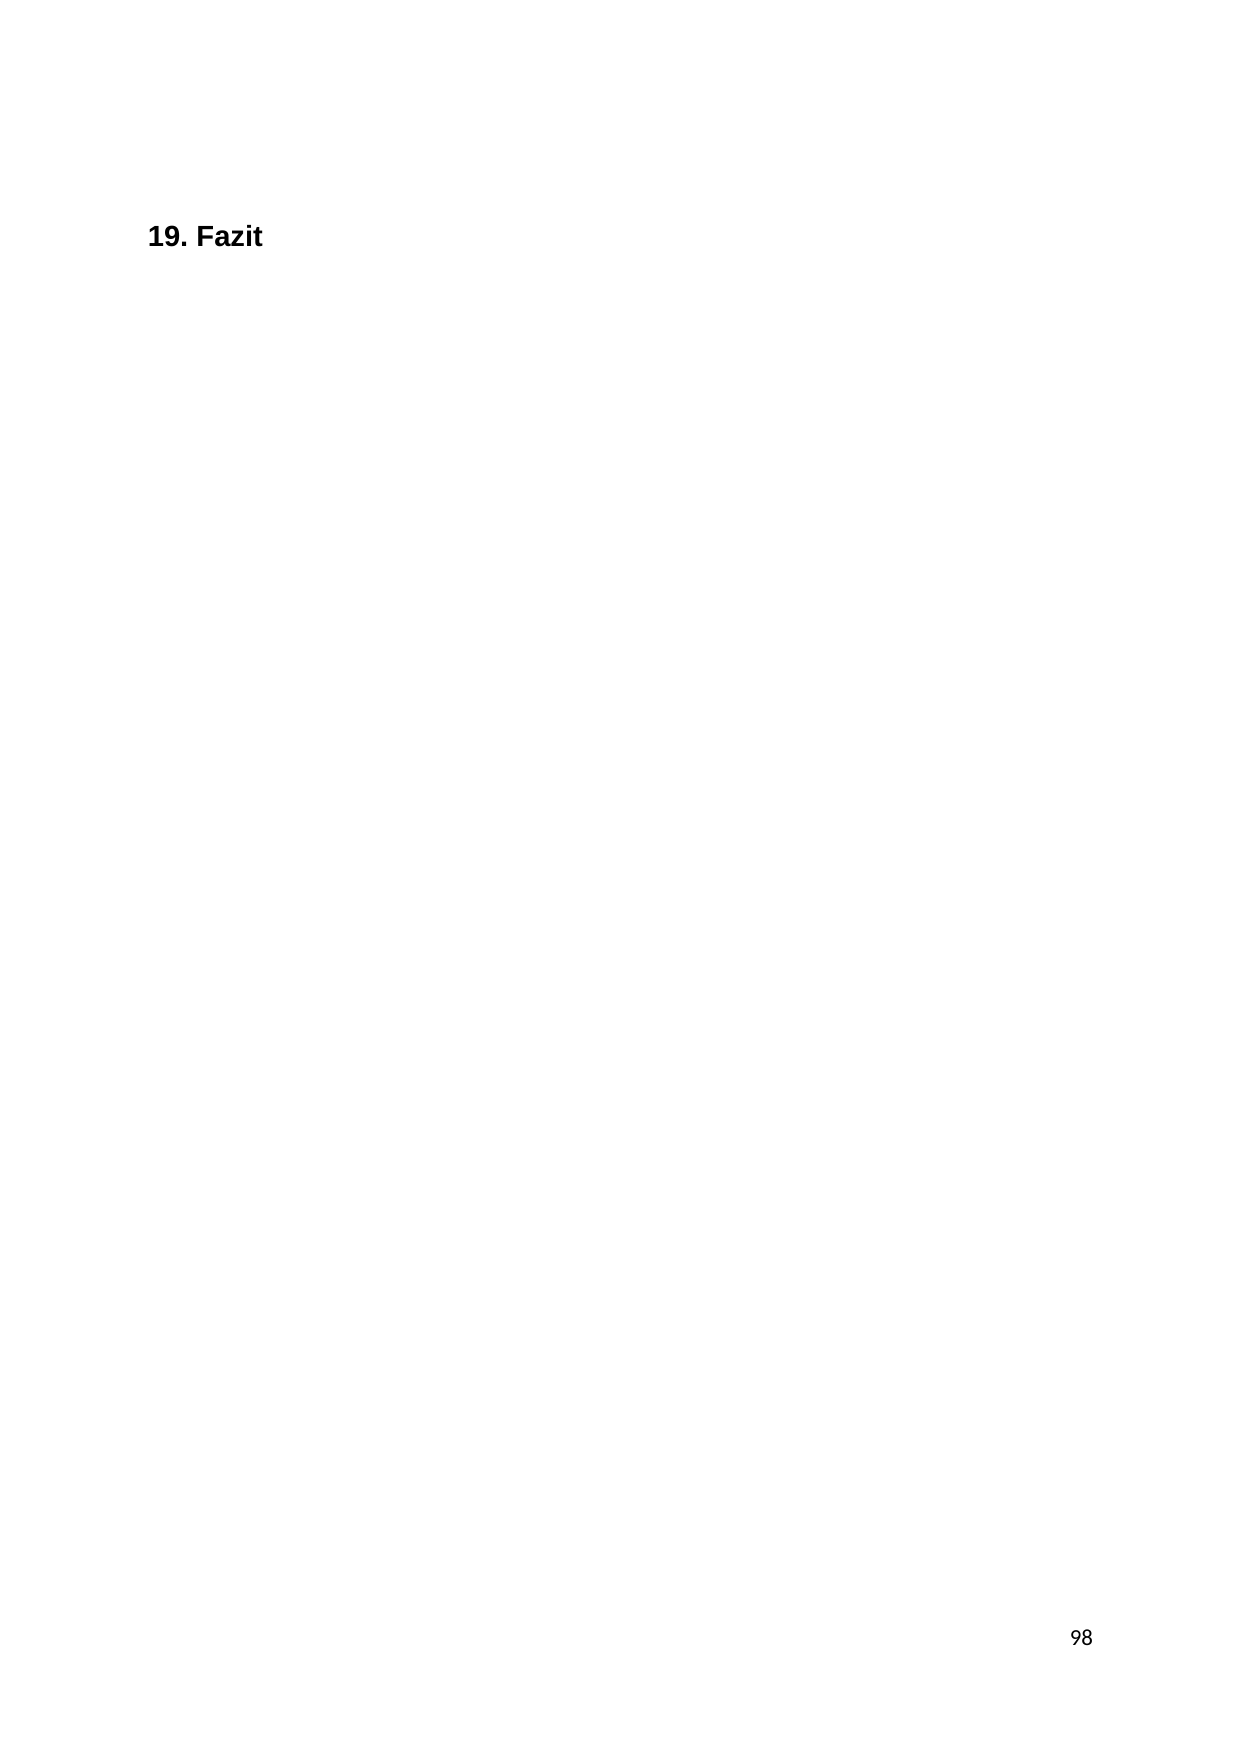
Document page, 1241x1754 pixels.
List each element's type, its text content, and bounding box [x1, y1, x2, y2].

subtitle 19. Fazit [148, 219, 1093, 253]
